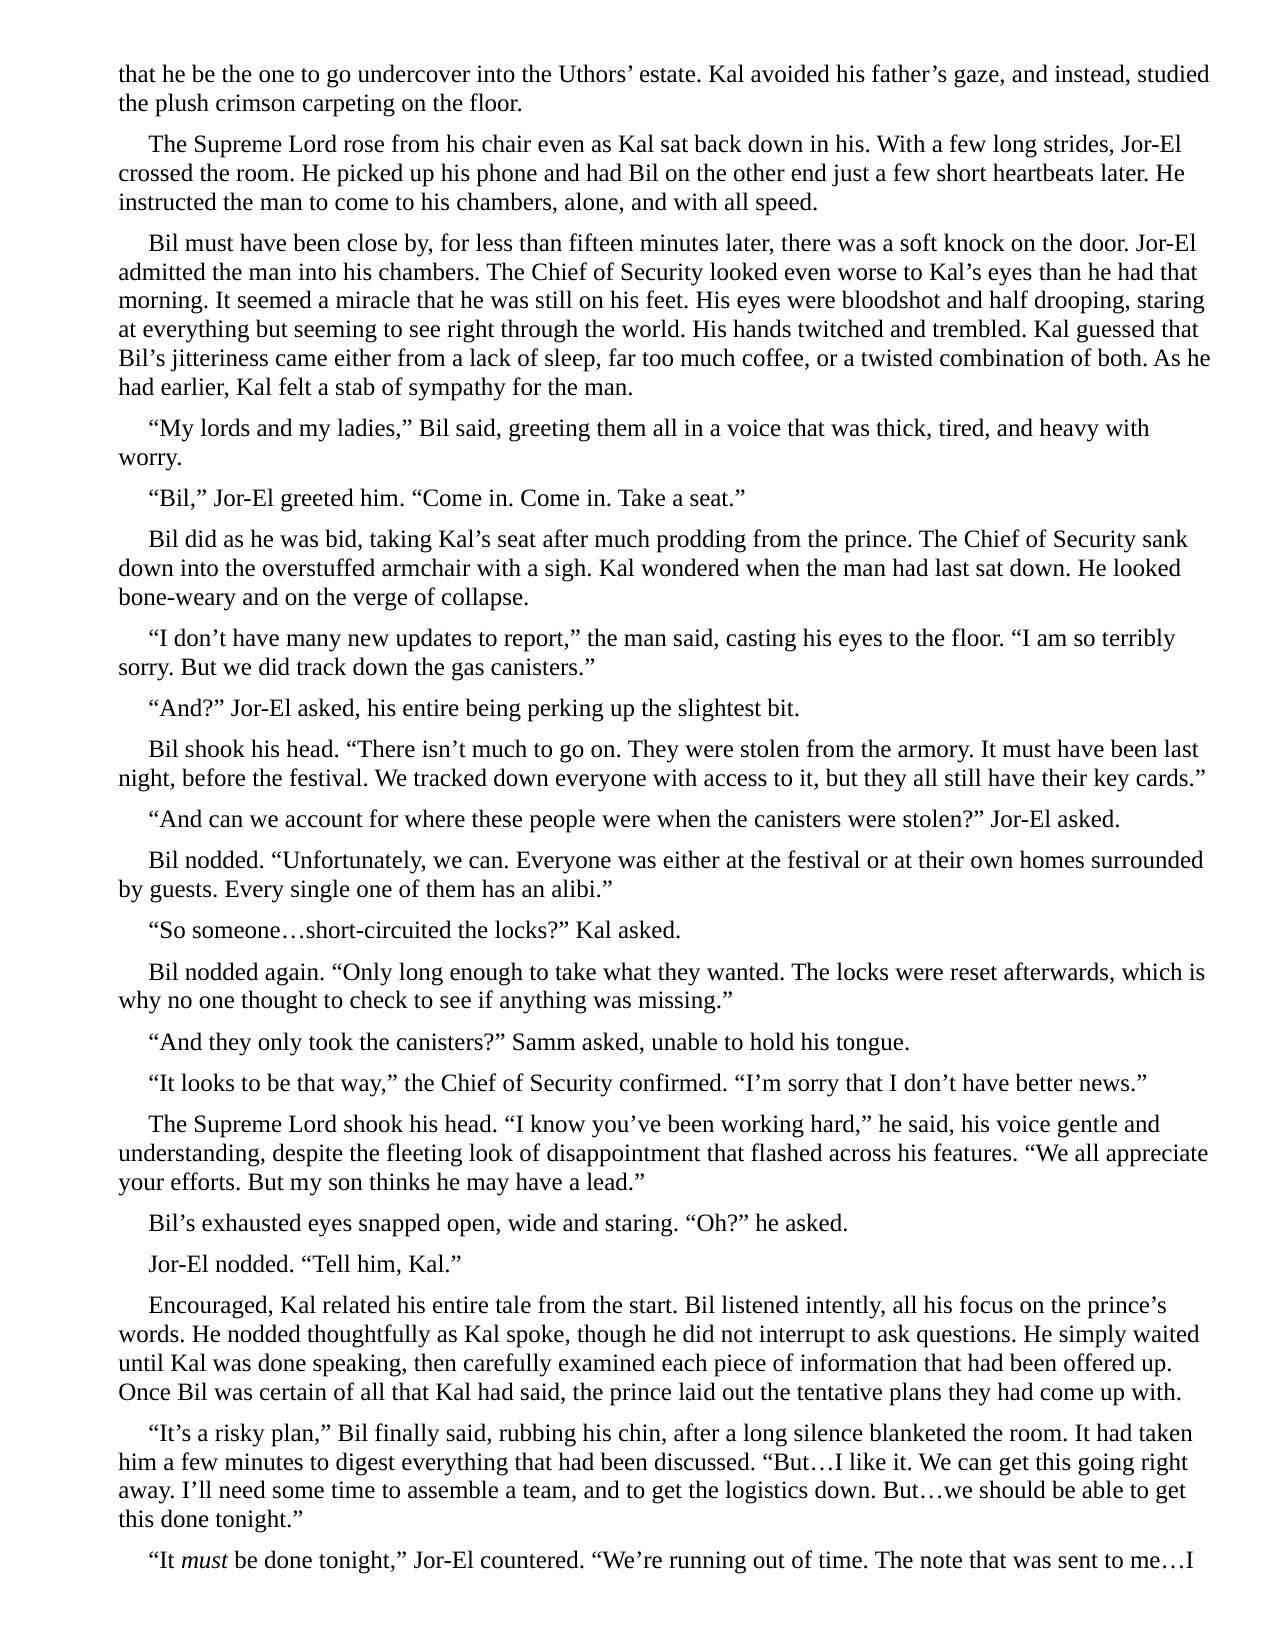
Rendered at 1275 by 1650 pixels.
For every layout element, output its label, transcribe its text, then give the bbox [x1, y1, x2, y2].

text Bil nodded. “Unfortunately, we can. Everyone was either at the festival or at their own homes surrounded by guests. Every single one of them has an alibi.” [118, 845, 1216, 903]
text Bil did as he was bid, taking Kal’s seat after much prodding from the prince. The Chief of Security sank down into the overstuffed armchair with a sigh. Kal wondered when the man had last sat down. He looked bone-weary and on the verge of collapse. [118, 524, 1216, 610]
text Bil shook his head. “There isn’t much to go on. They were stolen from the armory. It must have been last night, before the festival. We tracked down everyone with access to it, but they all still have their key cards.” [118, 734, 1216, 792]
text “It’s a risky plan,” Bil finally said, rubbing his chin, after a long silence blanketed the room. It had taken him a few minutes to digest everything that had been discussed. “But…I like it. We can get this going right away. I’ll need some time to assemble a team, and to get the logistics down. But…we should be able to get this done tonight.” [118, 1418, 1216, 1533]
text “And can we account for where these people were when the canisters were stolen?” Jor-El asked. [118, 804, 1216, 833]
text Jor-El nodded. “Tell him, Kal.” [118, 1249, 1216, 1278]
text “My lords and my ladies,” Bil said, greeting them all in a voice that was thick, tired, and heavy with worry. [118, 413, 1216, 470]
text that he be the one to go undercover into the Uthors’ estate. Kal avoided his father’s gaze, and instead, studied the plush crimson carpeting on the floor. [118, 59, 1216, 117]
text Bil must have been close by, for less than fifteen minutes later, there was a soft knock on the door. Jor-El admitted the man into his chambers. The Chief of Security looked even worse to Kal’s eyes than he had that morning. It seemed a miracle that he was still on his feet. His eyes were bloodshot and half drooping, staring at everything but seeming to see right through the world. His hands twitched and trembled. Kal guessed that Bil’s jitteriness came either from a lack of sleep, far too much coffee, or a twisted combination of both. As he had earlier, Kal felt a stab of sympathy for the man. [118, 228, 1216, 400]
text “So someone…short-circuited the locks?” Kal asked. [118, 915, 1216, 944]
text Bil’s exhausted eyes snapped open, wide and staring. “Oh?” he asked. [118, 1208, 1216, 1237]
text “And they only took the canisters?” Samm asked, unable to hold his tongue. [118, 1027, 1216, 1055]
text “I don’t have many new updates to report,” the man said, casting his eyes to the floor. “I am so terribly sorry. But we did track down the gas canisters.” [118, 623, 1216, 680]
text The Supreme Lord shook his head. “I know you’ve been working hard,” he said, his voice gentle and understanding, despite the fleeting look of disappointment that flashed across his features. “We all appreciate your efforts. But my son thinks he may have a lead.” [118, 1109, 1216, 1195]
text “It must be done tonight,” Jor-El countered. “We’re running out of time. The note that was sent to me…I [118, 1545, 1216, 1574]
text Encouraged, Kal related his entire tale from the start. Bil listened intently, all his focus on the prince’s words. He nodded thoughtfully as Kal spoke, though he did not interrupt to ask questions. He simply waited until Kal was done speaking, then carefully examined each piece of information that had been offered up. Once Bil was certain of all that Kal had said, the prince laid out the tentative plans they had come up with. [118, 1290, 1216, 1405]
text “It looks to be that way,” the Chief of Security confirmed. “I’m sorry that I don’t have better news.” [118, 1068, 1216, 1097]
text The Supreme Lord rose from his chair even as Kal sat back down in his. With a few long strides, Jor-El crossed the room. He picked up his phone and had Bil on the other end just a few short heartbeats later. He instructed the man to come to his chambers, alone, and with all speed. [118, 129, 1216, 215]
text Bil nodded again. “Only long enough to take what they wanted. The locks were reset afterwards, which is why no one thought to check to see if anything was missing.” [118, 957, 1216, 1014]
text “And?” Jor-El asked, his entire being perking up the slightest bit. [118, 693, 1216, 722]
text “Bil,” Jor-El greeted him. “Come in. Come in. Take a seat.” [118, 483, 1216, 512]
